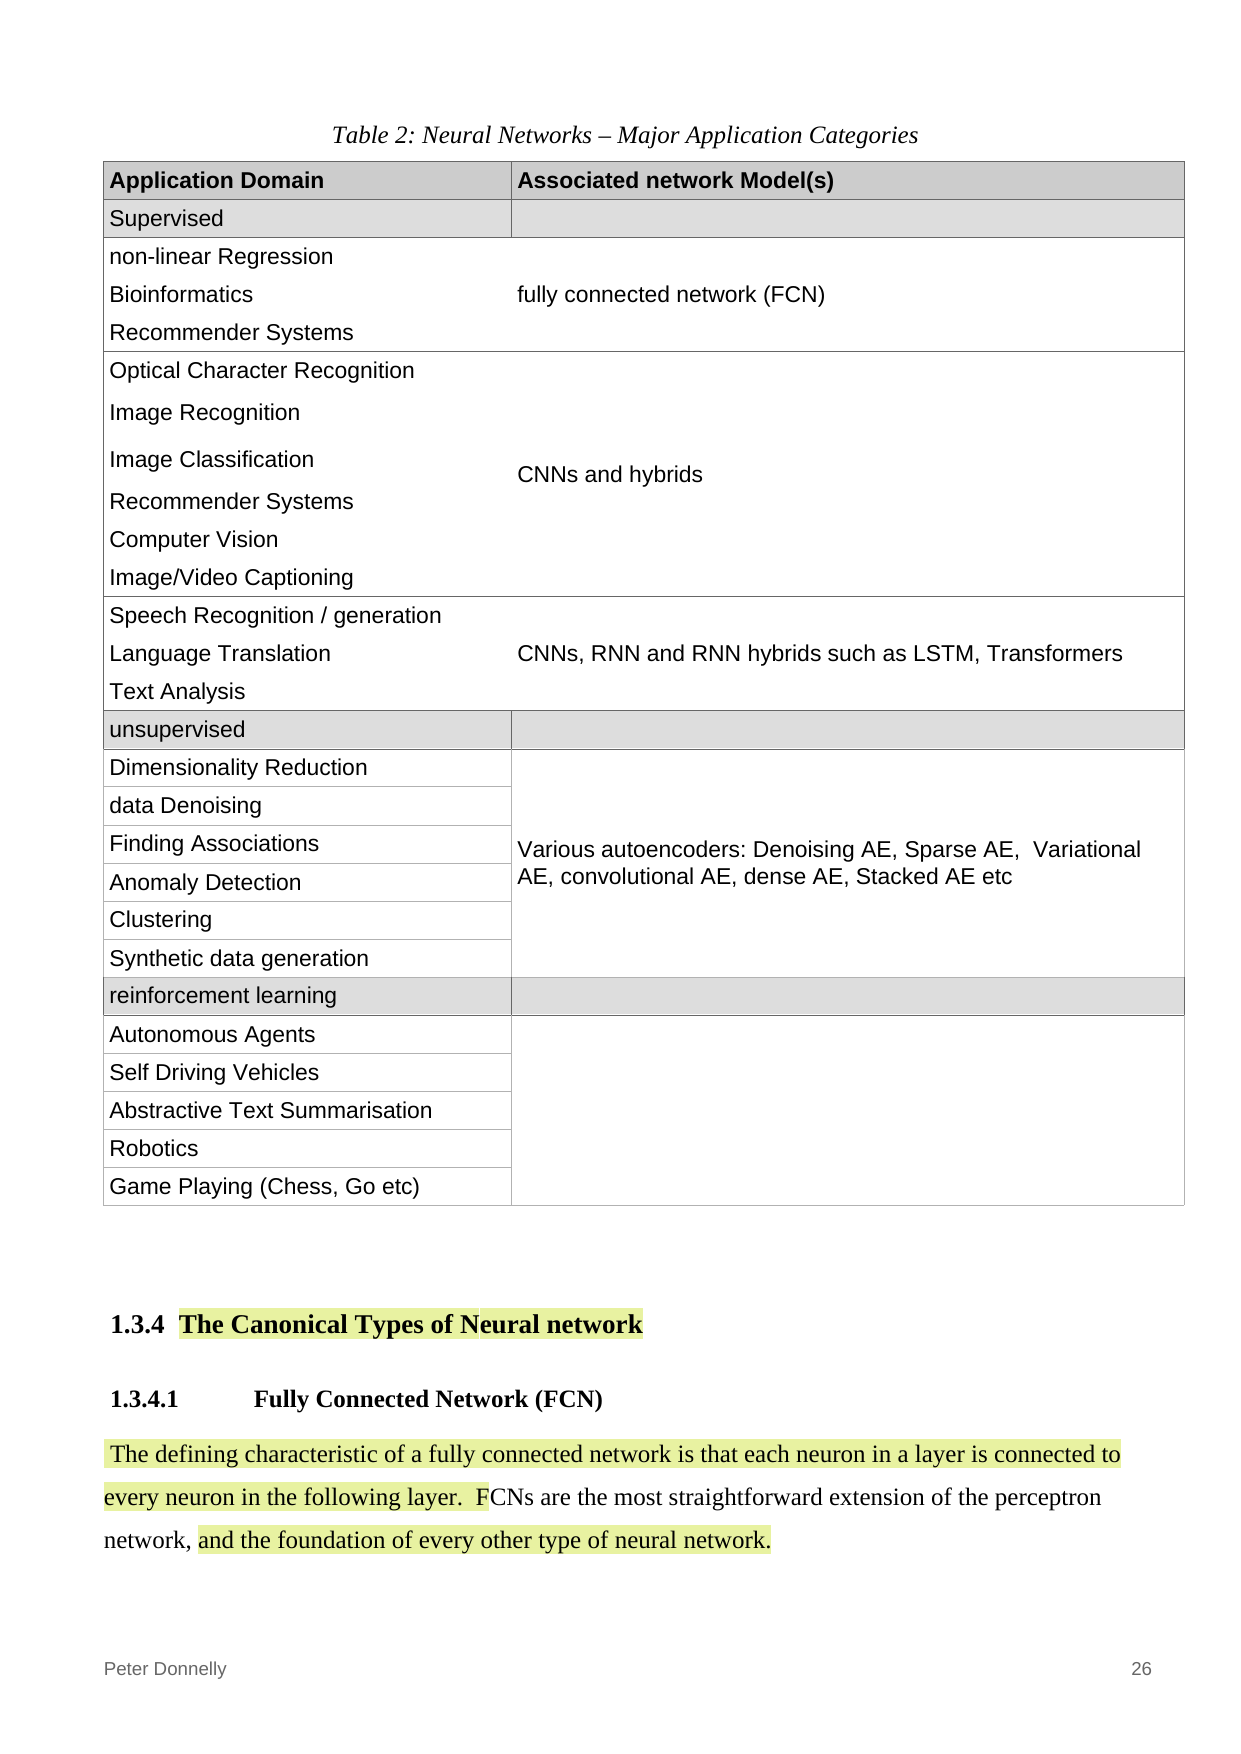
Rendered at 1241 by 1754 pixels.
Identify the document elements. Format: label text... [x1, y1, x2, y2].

table_cell unsupervised [104, 711, 511, 748]
table_header Application Domain [104, 162, 511, 199]
table_cell Clustering [104, 902, 511, 938]
table_cell Computer Vision [104, 520, 511, 558]
table_cell Abstractive Text Summarisation [104, 1092, 511, 1129]
text The defining characteristic of a fully connected network is that each neuron in a layer is connected to every neuron in the following layer. FCNs are the most straightforward extension of the perceptron network, and the foundation of every other type of neural network. [103, 1439, 1146, 1554]
table_cell Self Driving Vehicles [104, 1054, 511, 1091]
table_cell non-linear Regression [104, 238, 511, 275]
table_cell Finding Associations [104, 826, 511, 862]
table_cell Game Playing (Chess, Go etc) [104, 1168, 511, 1205]
subtitle The Canonical Types of Neural network [103, 1308, 1146, 1339]
table_cell CNNs, RNN and RNN hybrids such as LSTM, Transformers [511, 597, 1184, 710]
table_cell [512, 978, 1184, 1014]
table_cell Optical Character Recognition [104, 352, 511, 389]
table_header Associated network Model(s) [512, 162, 1184, 199]
text Table 2: Neural Networks – Major Application Categories [103, 120, 1146, 148]
table_cell fully connected network (FCN) [511, 238, 1184, 351]
table_cell Image Classification [104, 436, 511, 482]
table_cell Image/Video Captioning [104, 558, 511, 596]
table_cell Synthetic data generation [104, 940, 511, 977]
table_cell [512, 1016, 1184, 1205]
table_cell Recommender Systems [104, 482, 511, 520]
table_cell reinforcement learning [104, 978, 511, 1014]
table_cell Dimensionality Reduction [104, 750, 511, 786]
table_cell Speech Recognition / generation [104, 597, 511, 634]
subtitle Fully Connected Network (FCN) [103, 1384, 1146, 1412]
table_cell Robotics [104, 1130, 511, 1167]
table_cell Recommender Systems [104, 313, 511, 351]
table_cell Image Recognition [104, 389, 511, 436]
table_cell [512, 200, 1184, 237]
table_cell Anomaly Detection [104, 864, 511, 901]
table_cell Language Translation [104, 634, 511, 672]
table_cell Various autoencoders: Denoising AE, Sparse AE, Variational AE, convolutional AE, dense AE, Stacked AE etc [512, 750, 1184, 977]
table_cell Text Analysis [104, 673, 511, 710]
table_cell [512, 711, 1184, 748]
table_cell Supervised [104, 200, 511, 237]
table_cell CNNs and hybrids [511, 352, 1184, 596]
table_cell Bioinformatics [104, 275, 511, 313]
table_cell data Denoising [104, 787, 511, 824]
table_cell Autonomous Agents [104, 1016, 511, 1053]
